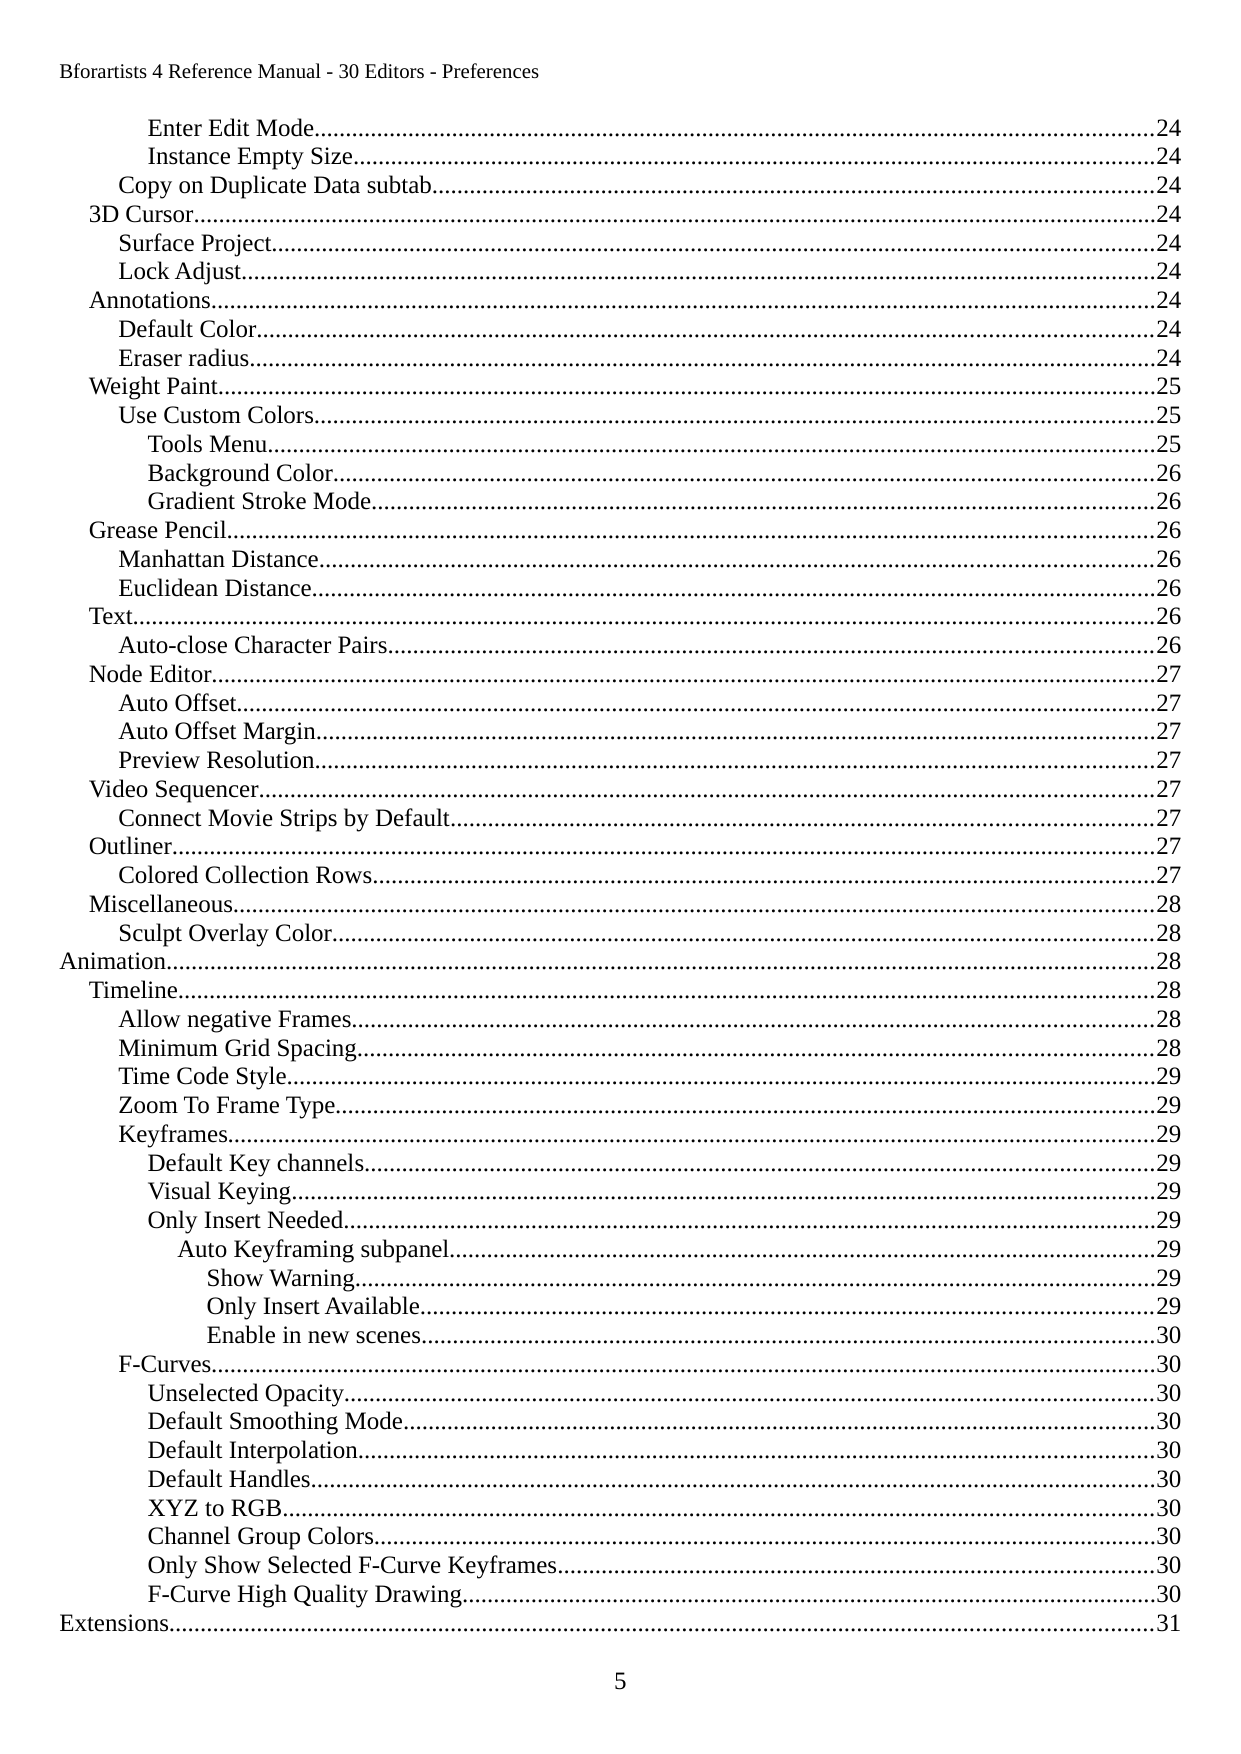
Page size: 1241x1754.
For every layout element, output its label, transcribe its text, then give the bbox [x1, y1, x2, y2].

text Auto-close Character Pairs 26 [118, 630, 1181, 659]
text Video Sequencer 27 [88, 774, 1181, 803]
text Default Key channels 29 [147, 1148, 1181, 1176]
text Default Smoothing Mode 30 [147, 1406, 1181, 1435]
text Grease Pencil 26 [88, 515, 1181, 544]
text Only Insert Available 29 [206, 1291, 1181, 1320]
text Enable in new scenes 30 [206, 1320, 1181, 1349]
text Only Insert Needed 29 [147, 1205, 1181, 1234]
text Weight Paint 25 [88, 371, 1181, 400]
text Use Custom Colors 25 [118, 400, 1181, 429]
text Text 26 [88, 601, 1181, 630]
text Colored Collection Rows 27 [118, 860, 1181, 889]
text Auto Offset 27 [118, 688, 1181, 716]
text XYZ to RGB 30 [147, 1493, 1181, 1521]
text Sculpt Overlay Color 28 [118, 918, 1181, 946]
text Default Color 24 [118, 314, 1181, 343]
text Preview Resolution 27 [118, 745, 1181, 774]
text F-Curve High Quality Drawing 30 [147, 1579, 1181, 1608]
text Unselected Opacity 30 [147, 1378, 1181, 1406]
text F-Curves 30 [118, 1349, 1181, 1378]
text Allow negative Frames 28 [118, 1004, 1181, 1033]
text Only Show Selected F-Curve Keyframes 30 [147, 1550, 1181, 1579]
text Euclidean Distance 26 [118, 573, 1181, 601]
text Visual Keying 29 [147, 1176, 1181, 1205]
text Extensions 31 [59, 1608, 1181, 1636]
text Time Code Style 29 [118, 1061, 1181, 1090]
text Connect Movie Strips by Default 27 [118, 803, 1181, 831]
text Default Handles 30 [147, 1464, 1181, 1493]
text Surface Project 24 [118, 228, 1181, 256]
text Auto Offset Margin 27 [118, 716, 1181, 745]
text Auto Keyframing subpanel 29 [177, 1234, 1181, 1263]
text 3D Cursor 24 [88, 199, 1181, 228]
text Animation 28 [59, 946, 1181, 975]
text Instance Empty Size 24 [147, 141, 1181, 170]
text Timeline 28 [88, 975, 1181, 1004]
text Zoom To Frame Type 29 [118, 1090, 1181, 1119]
text Enter Edit Mode 24 [147, 113, 1181, 141]
text Default Interpolation 30 [147, 1435, 1181, 1464]
text Minimum Grid Spacing 28 [118, 1033, 1181, 1061]
text Background Color 26 [147, 458, 1181, 486]
text Node Editor 27 [88, 659, 1181, 688]
text Lock Adjust 24 [118, 256, 1181, 285]
text Copy on Duplicate Data subtab 24 [118, 170, 1181, 199]
text Outliner 27 [88, 831, 1181, 860]
text Show Warning 29 [206, 1263, 1181, 1291]
text Gradient Stroke Mode 26 [147, 486, 1181, 515]
text Manhattan Distance 26 [118, 544, 1181, 573]
text Annotations 24 [88, 285, 1181, 314]
text Keyframes 29 [118, 1119, 1181, 1148]
text Tools Menu 25 [147, 429, 1181, 458]
text Eraser radius 24 [118, 343, 1181, 371]
text Miscellaneous 28 [88, 889, 1181, 918]
text Channel Group Colors 30 [147, 1521, 1181, 1550]
